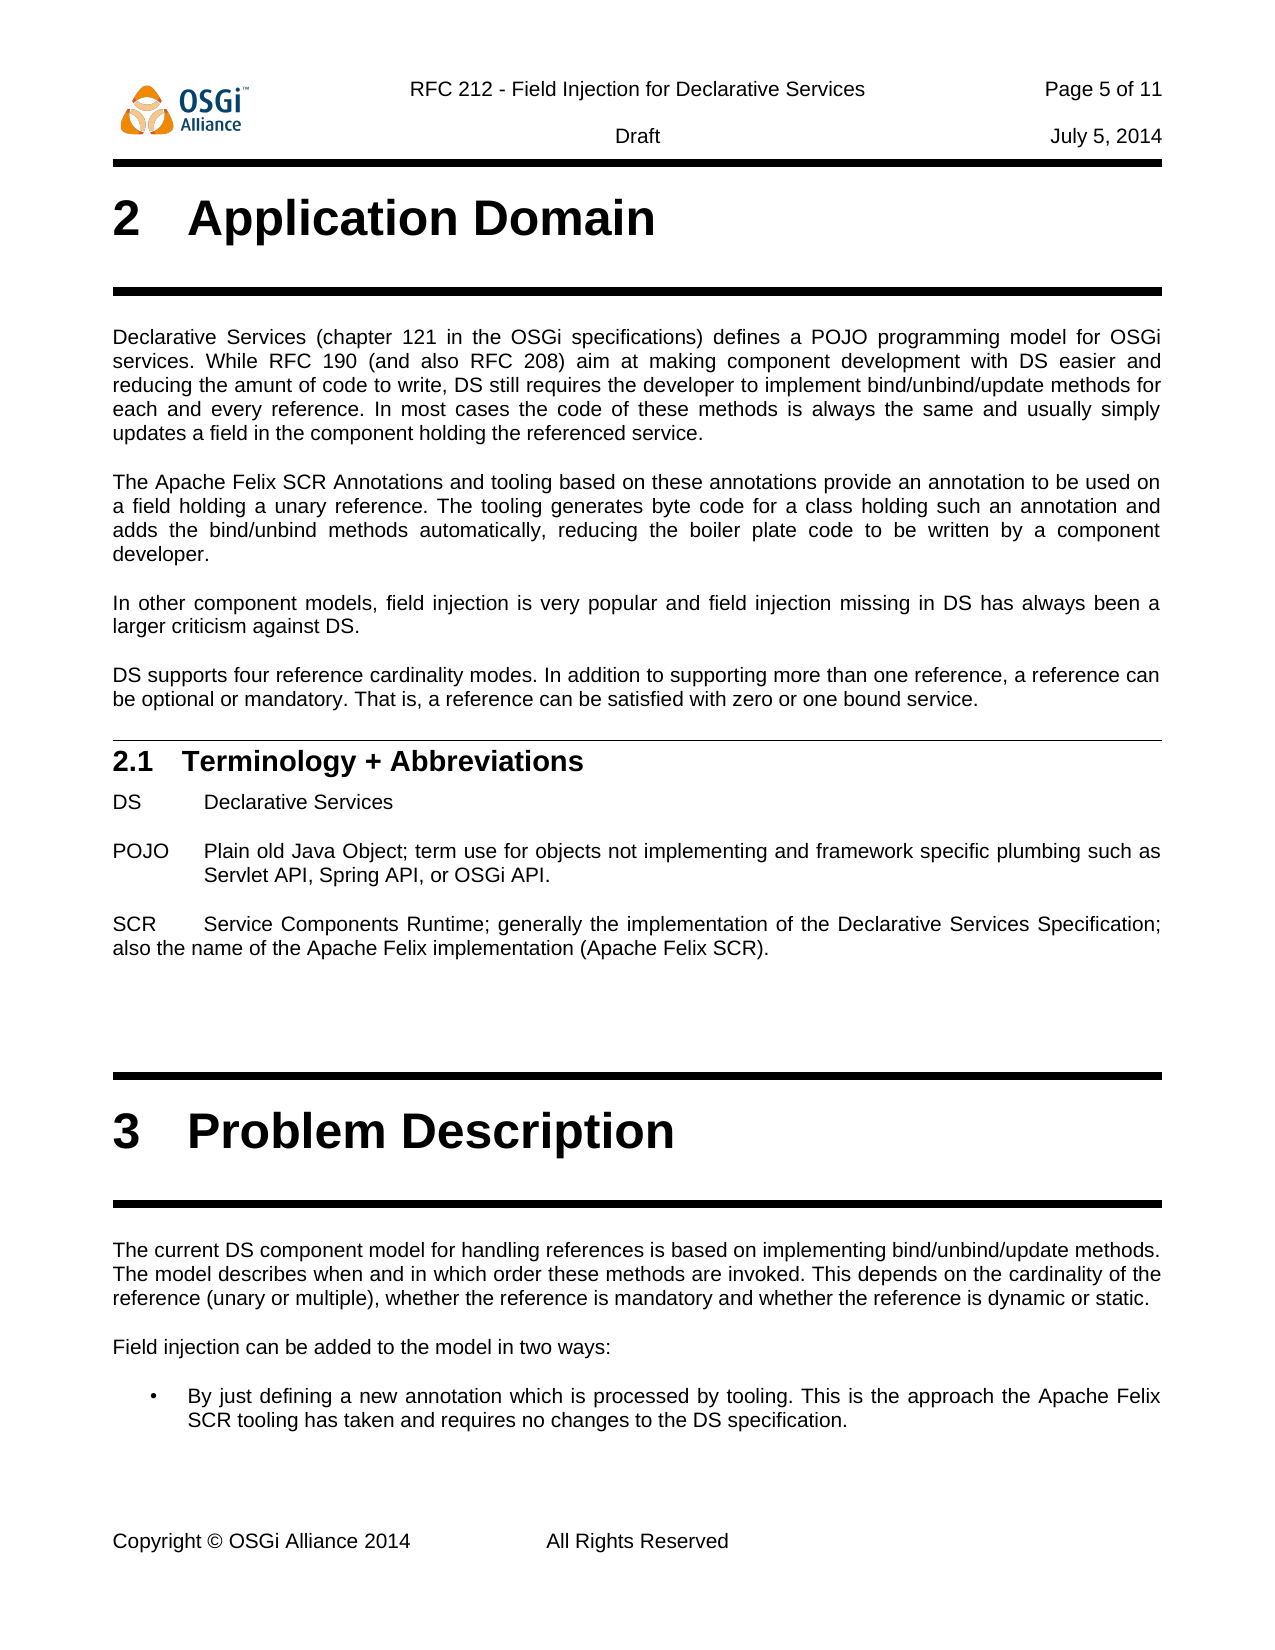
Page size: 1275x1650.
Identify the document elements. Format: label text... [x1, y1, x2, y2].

text DS supports four reference cardinality modes. In addition to supporting more than one reference, a reference can be optional or mandatory. That is, a reference can be satisfied with zero or one bound service. [112, 663, 1162, 711]
text Field injection can be added to the model in two ways: [112, 1334, 1162, 1358]
text The Apache Felix SCR Annotations and tooling based on these annotations provide an annotation to be used on a field holding a unary reference. The tooling generates byte code for a class holding such an annotation and adds the bind/unbind methods automatically, reducing the boiler plate code to be written by a component developer. [112, 469, 1162, 565]
subtitle Terminology + Abbreviations [112, 741, 1162, 777]
text DS Declarative Services [112, 789, 1162, 813]
subtitle Application Domain [112, 160, 1162, 296]
text The current DS component model for handling references is based on implementing bind/unbind/update methods. The model describes when and in which order these methods are invoked. This depends on the cardinality of the reference (unary or multiple), whether the reference is mandatory and whether the reference is dynamic or static. [112, 1238, 1162, 1309]
subtitle Problem Description [112, 1073, 1162, 1208]
text Declarative Services (chapter 121 in the OSGi specifications) defines a POJO programming model for OSGi services. While RFC 190 (and also RFC 208) aim at making component development with DS easier and reducing the amunt of code to write, DS still requires the developer to implement bind/unbind/update methods for each and every reference. In most cases the code of these methods is always the same and usually simply updates a field in the component holding the referenced service. [112, 325, 1162, 444]
text In other component models, field injection is very popular and field injection missing in DS has always been a larger criticism against DS. [112, 590, 1162, 638]
picture [113, 78, 257, 142]
list By just defining a new annotation which is processed by tooling. This is the approach the Apache Felix SCR tooling has taken and requires no changes to the DS specification. [150, 1383, 1162, 1432]
text SCR Service Components Runtime; generally the implementation of the Declarative Services Specification; also the name of the Apache Felix implementation (Apache Felix SCR). [112, 911, 1162, 959]
text POJO Plain old Java Object; term use for objects not implementing and framework specific plumbing such as Servlet API, Spring API, or OSGi API. [112, 838, 1162, 886]
